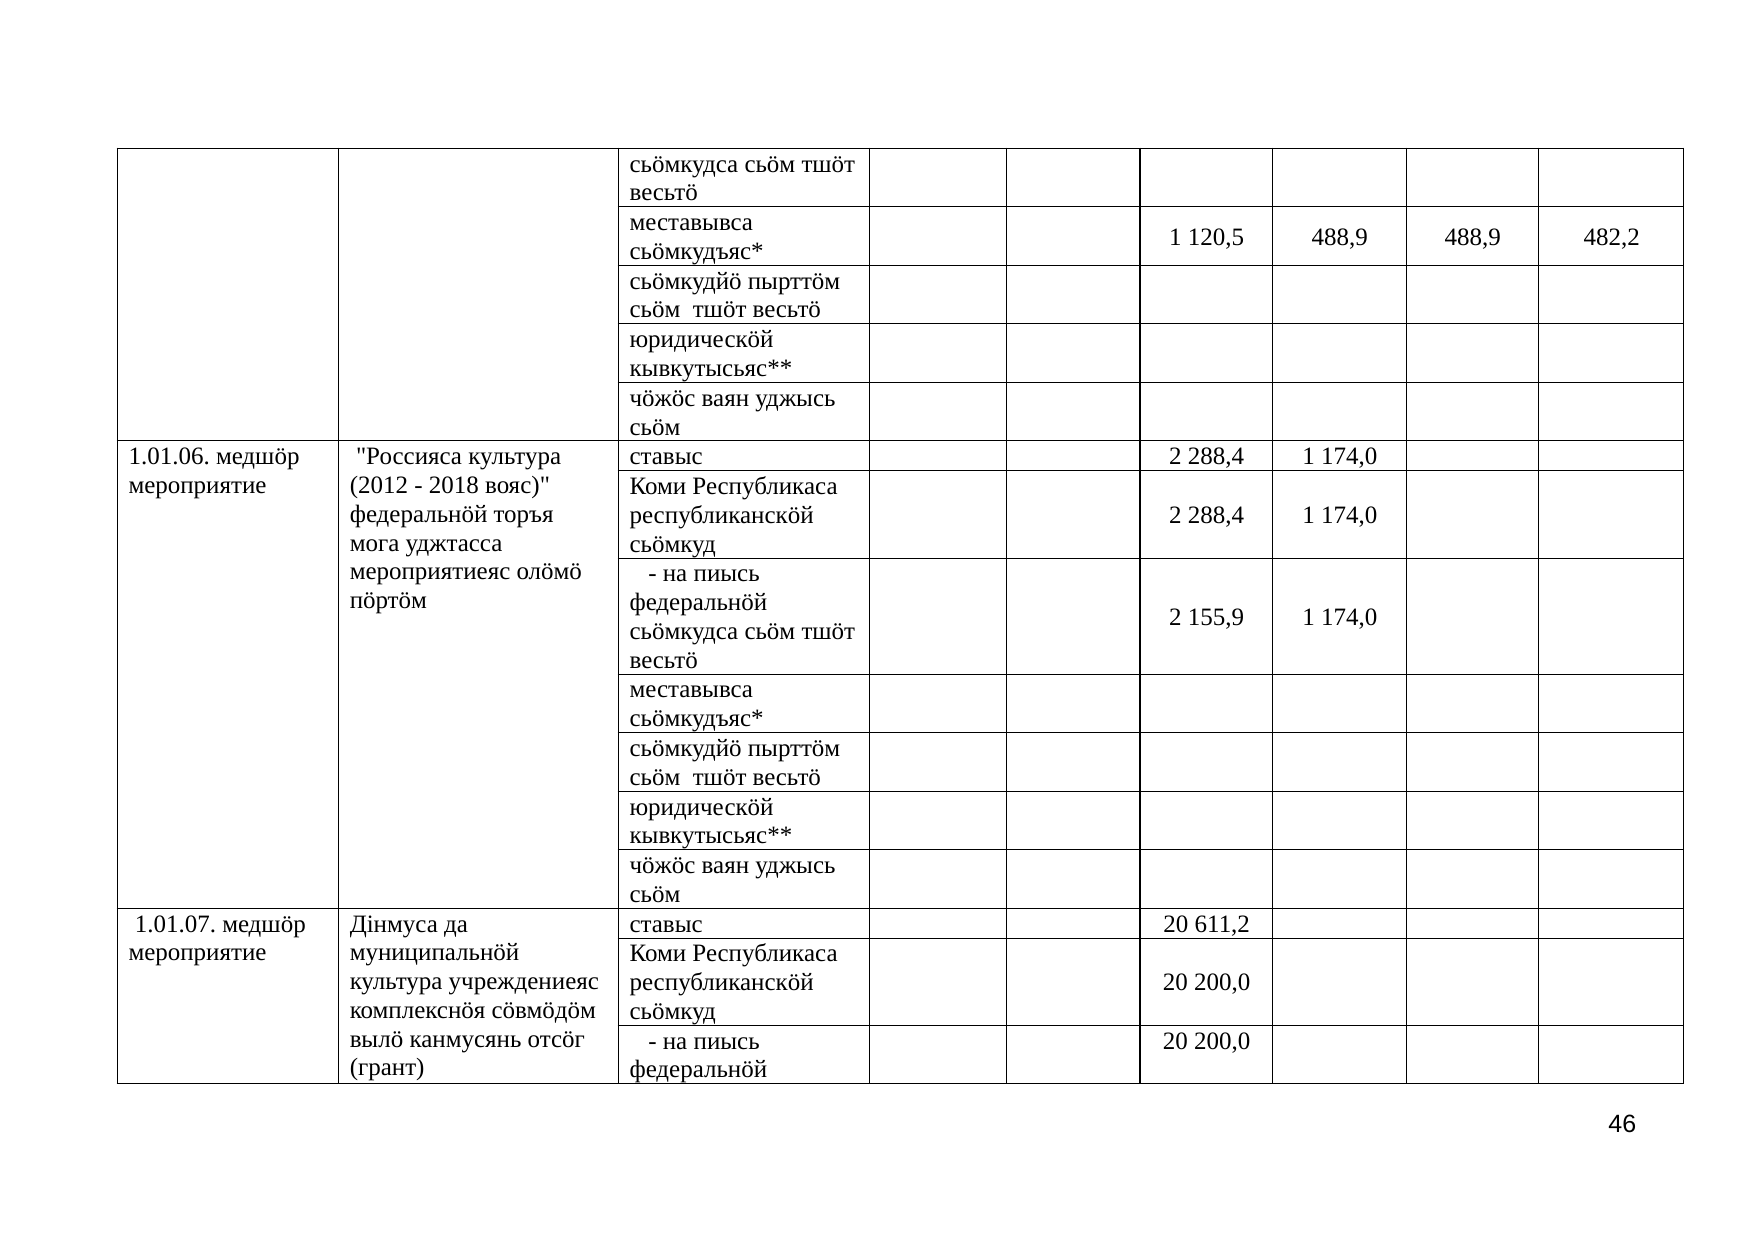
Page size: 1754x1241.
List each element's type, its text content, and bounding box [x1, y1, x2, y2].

table_cell [1273, 939, 1406, 1025]
table_cell чӧжӧс ваян уджысь сьӧм [619, 383, 869, 440]
table_cell 488,9 [1273, 207, 1406, 265]
table_cell [1407, 675, 1538, 732]
table_cell 482,2 [1539, 207, 1683, 265]
table_cell сьӧмкудйӧ пырттӧм сьӧм тшӧт весьтӧ [619, 266, 869, 323]
table_cell юридическӧй кывкутысьяс** [619, 792, 869, 849]
table_cell [1007, 266, 1139, 323]
table_cell 2 288,4 [1141, 441, 1272, 470]
table_cell [1407, 324, 1538, 382]
table_cell [1539, 149, 1683, 206]
table_cell [1273, 850, 1406, 908]
table_cell [1407, 383, 1538, 440]
table_cell [1141, 266, 1272, 323]
table_cell [1007, 559, 1139, 673]
table_cell 20 611,2 [1141, 909, 1272, 937]
table_cell [1141, 675, 1272, 732]
table_cell [1141, 733, 1272, 791]
table_cell Коми Республикаса республиканскӧй сьӧмкуд [619, 471, 869, 557]
table_cell Дінмуса да муниципальнӧй культура учреждениеяс комплекснӧя сӧвмӧдӧм вылӧ канмусянь отсӧг (грант) [339, 909, 618, 1083]
table_cell [1141, 383, 1272, 440]
table_cell [1007, 207, 1139, 265]
table_cell 2 155,9 [1141, 559, 1272, 673]
table_cell [870, 324, 1006, 382]
table_cell [1007, 909, 1139, 937]
table_cell [1007, 850, 1139, 908]
table_cell меставывса сьӧмкудъяс* [619, 207, 869, 265]
table_cell [870, 733, 1006, 791]
table_cell [1539, 266, 1683, 323]
table_cell [1273, 324, 1406, 382]
table_cell [1407, 266, 1538, 323]
table_cell [1539, 939, 1683, 1025]
table_cell [1273, 909, 1406, 937]
table_cell [1407, 1026, 1538, 1083]
table_cell [870, 675, 1006, 732]
table_cell [1539, 441, 1683, 470]
table_cell [1539, 909, 1683, 937]
table_cell [1407, 471, 1538, 557]
table_cell - на пиысь федеральнӧй сьӧмкудса сьӧм тшӧт весьтӧ [619, 559, 869, 673]
table_cell [870, 559, 1006, 673]
table_cell [870, 939, 1006, 1025]
table_cell [1007, 1026, 1139, 1083]
table_cell [1141, 324, 1272, 382]
table_cell [1007, 733, 1139, 791]
table_cell 488,9 [1407, 207, 1538, 265]
table_cell [870, 792, 1006, 849]
table_cell [1539, 559, 1683, 673]
table_cell [1407, 792, 1538, 849]
table_cell [1407, 441, 1538, 470]
table_cell 1 174,0 [1273, 441, 1406, 470]
table_cell [1539, 324, 1683, 382]
table_cell 20 200,0 [1141, 939, 1272, 1025]
table_cell [1007, 149, 1139, 206]
table_cell [1007, 383, 1139, 440]
table_cell ставыс [619, 909, 869, 937]
table_cell [118, 149, 338, 440]
table_cell [1539, 1026, 1683, 1083]
table_cell [1141, 850, 1272, 908]
table_cell [1407, 149, 1538, 206]
table_cell [1007, 471, 1139, 557]
table_cell [1273, 675, 1406, 732]
table_cell сьӧмкудса сьӧм тшӧт весьтӧ [619, 149, 869, 206]
table_cell [1273, 733, 1406, 791]
table_cell [870, 383, 1006, 440]
table_cell 20 200,0 [1141, 1026, 1272, 1083]
table_cell [1539, 471, 1683, 557]
table_cell [1007, 792, 1139, 849]
table_cell "Россияса культура (2012 - 2018 вояс)" федеральнӧй торъя мога уджтасса мероприятиеяс олӧмӧ пӧртӧм [339, 441, 618, 908]
table_cell [870, 149, 1006, 206]
table_cell [1407, 559, 1538, 673]
table_cell [1007, 675, 1139, 732]
table_cell [870, 266, 1006, 323]
table_cell [1407, 850, 1538, 908]
table_cell ставыс [619, 441, 869, 470]
table_cell [870, 471, 1006, 557]
table_cell сьӧмкудйӧ пырттӧм сьӧм тшӧт весьтӧ [619, 733, 869, 791]
table_cell [1273, 149, 1406, 206]
table_cell [1273, 792, 1406, 849]
table_cell [870, 441, 1006, 470]
table_cell 1.01.07. медшӧр мероприятие [118, 909, 338, 1083]
table_cell 1.01.06. медшӧр мероприятие [118, 441, 338, 908]
table_cell [1007, 441, 1139, 470]
table_cell [1141, 792, 1272, 849]
table_cell [1007, 939, 1139, 1025]
table_cell [1539, 675, 1683, 732]
table_cell - на пиысь федеральнӧй [619, 1026, 869, 1083]
table_cell [1273, 266, 1406, 323]
table_cell [1407, 733, 1538, 791]
table_cell чӧжӧс ваян уджысь сьӧм [619, 850, 869, 908]
table_cell [1407, 909, 1538, 937]
table_cell 1 174,0 [1273, 559, 1406, 673]
table_cell 1 174,0 [1273, 471, 1406, 557]
table_cell [1273, 383, 1406, 440]
table_cell [1141, 149, 1272, 206]
table_cell [870, 909, 1006, 937]
table_cell [870, 207, 1006, 265]
table_cell 2 288,4 [1141, 471, 1272, 557]
table_cell [1007, 324, 1139, 382]
table_cell Коми Республикаса республиканскӧй сьӧмкуд [619, 939, 869, 1025]
table_cell [1539, 733, 1683, 791]
table_cell [1539, 850, 1683, 908]
table_cell 1 120,5 [1141, 207, 1272, 265]
table_cell [1539, 792, 1683, 849]
table_cell [1273, 1026, 1406, 1083]
table_cell [339, 149, 618, 440]
table_cell [1407, 939, 1538, 1025]
table_cell [870, 1026, 1006, 1083]
table_cell меставывса сьӧмкудъяс* [619, 675, 869, 732]
table_cell [1539, 383, 1683, 440]
table_cell [870, 850, 1006, 908]
table_cell юридическӧй кывкутысьяс** [619, 324, 869, 382]
